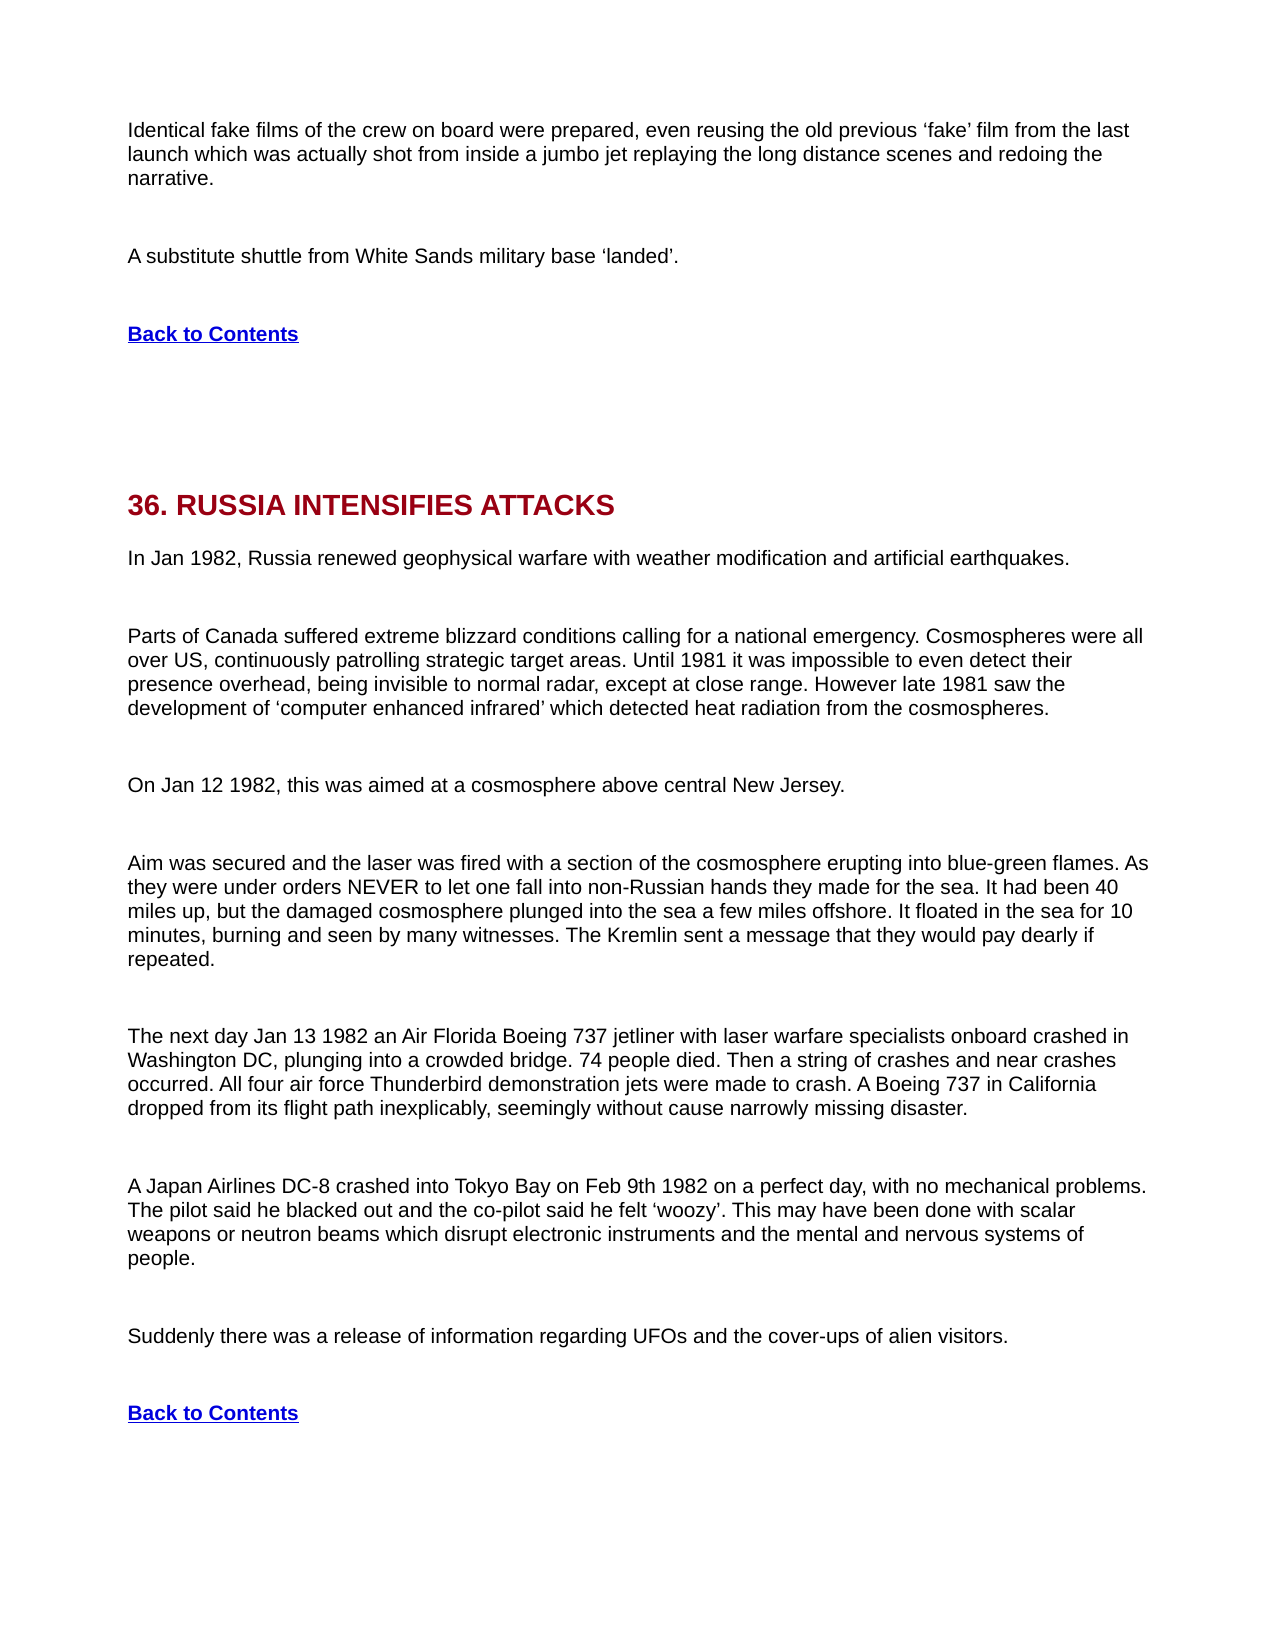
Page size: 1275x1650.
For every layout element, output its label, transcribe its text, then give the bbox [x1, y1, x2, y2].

text Suddenly there was a release of information regarding UFOs and the cover-ups of alien visitors. [127, 1323, 1154, 1347]
text A Japan Airlines DC-8 crashed into Tokyo Bay on Feb 9th 1982 on a perfect day, with no mechanical problems. The pilot said he blacked out and the co-pilot said he felt ‘woozy’. This may have been done with scalar weapons or neutron beams which disrupt electronic instruments and the mental and nervous systems of people. [127, 1174, 1154, 1270]
text On Jan 12 1982, this was aimed at a cosmosphere above central New Jersey. [127, 773, 1154, 797]
text Back to Contents [127, 1401, 1154, 1449]
text A substitute shuttle from White Sands military base ‘landed’. [127, 244, 1154, 268]
text Back to Contents [127, 321, 1154, 369]
text Identical fake films of the crew on board were prepared, even reusing the old previous ‘fake’ film from the last launch which was actually shot from inside a jumbo jet replaying the long distance scenes and redoing the narrative. [127, 118, 1154, 190]
text Parts of Canada suffered extreme blizzard conditions calling for a national emergency. Cosmospheres were all over US, continuously patrolling strategic target areas. Until 1981 it was impossible to even detect their presence overhead, being invisible to normal radar, except at close range. However late 1981 saw the development of ‘computer enhanced infrared’ which detected heat radiation from the cosmospheres. [127, 623, 1154, 719]
text Aim was secured and the laser was fired with a section of the cosmosphere erupting into blue-green flames. As they were under orders NEVER to let one fall into non-Russian hands they made for the sea. It had been 40 miles up, but the damaged cosmosphere plunged into the sea a few miles offshore. It floated in the sea for 10 minutes, burning and seen by many witnesses. The Kremlin sent a message that they would pay dearly if repeated. [127, 851, 1154, 971]
text 36. RUSSIA INTENSIFIES ATTACKS In Jan 1982, Russia renewed geophysical warfare with weather modification and artificial earthquakes. [127, 464, 1154, 570]
text The next day Jan 13 1982 an Air Florida Boeing 737 jetliner with laser warfare specialists onboard crashed in Washington DC, plunging into a crowded bridge. 74 people died. Then a string of crashes and near crashes occurred. All four air force Thunderbird demonstration jets were made to crash. A Boeing 737 in California dropped from its flight path inexplicably, seemingly without cause narrowly missing disaster. [127, 1024, 1154, 1120]
